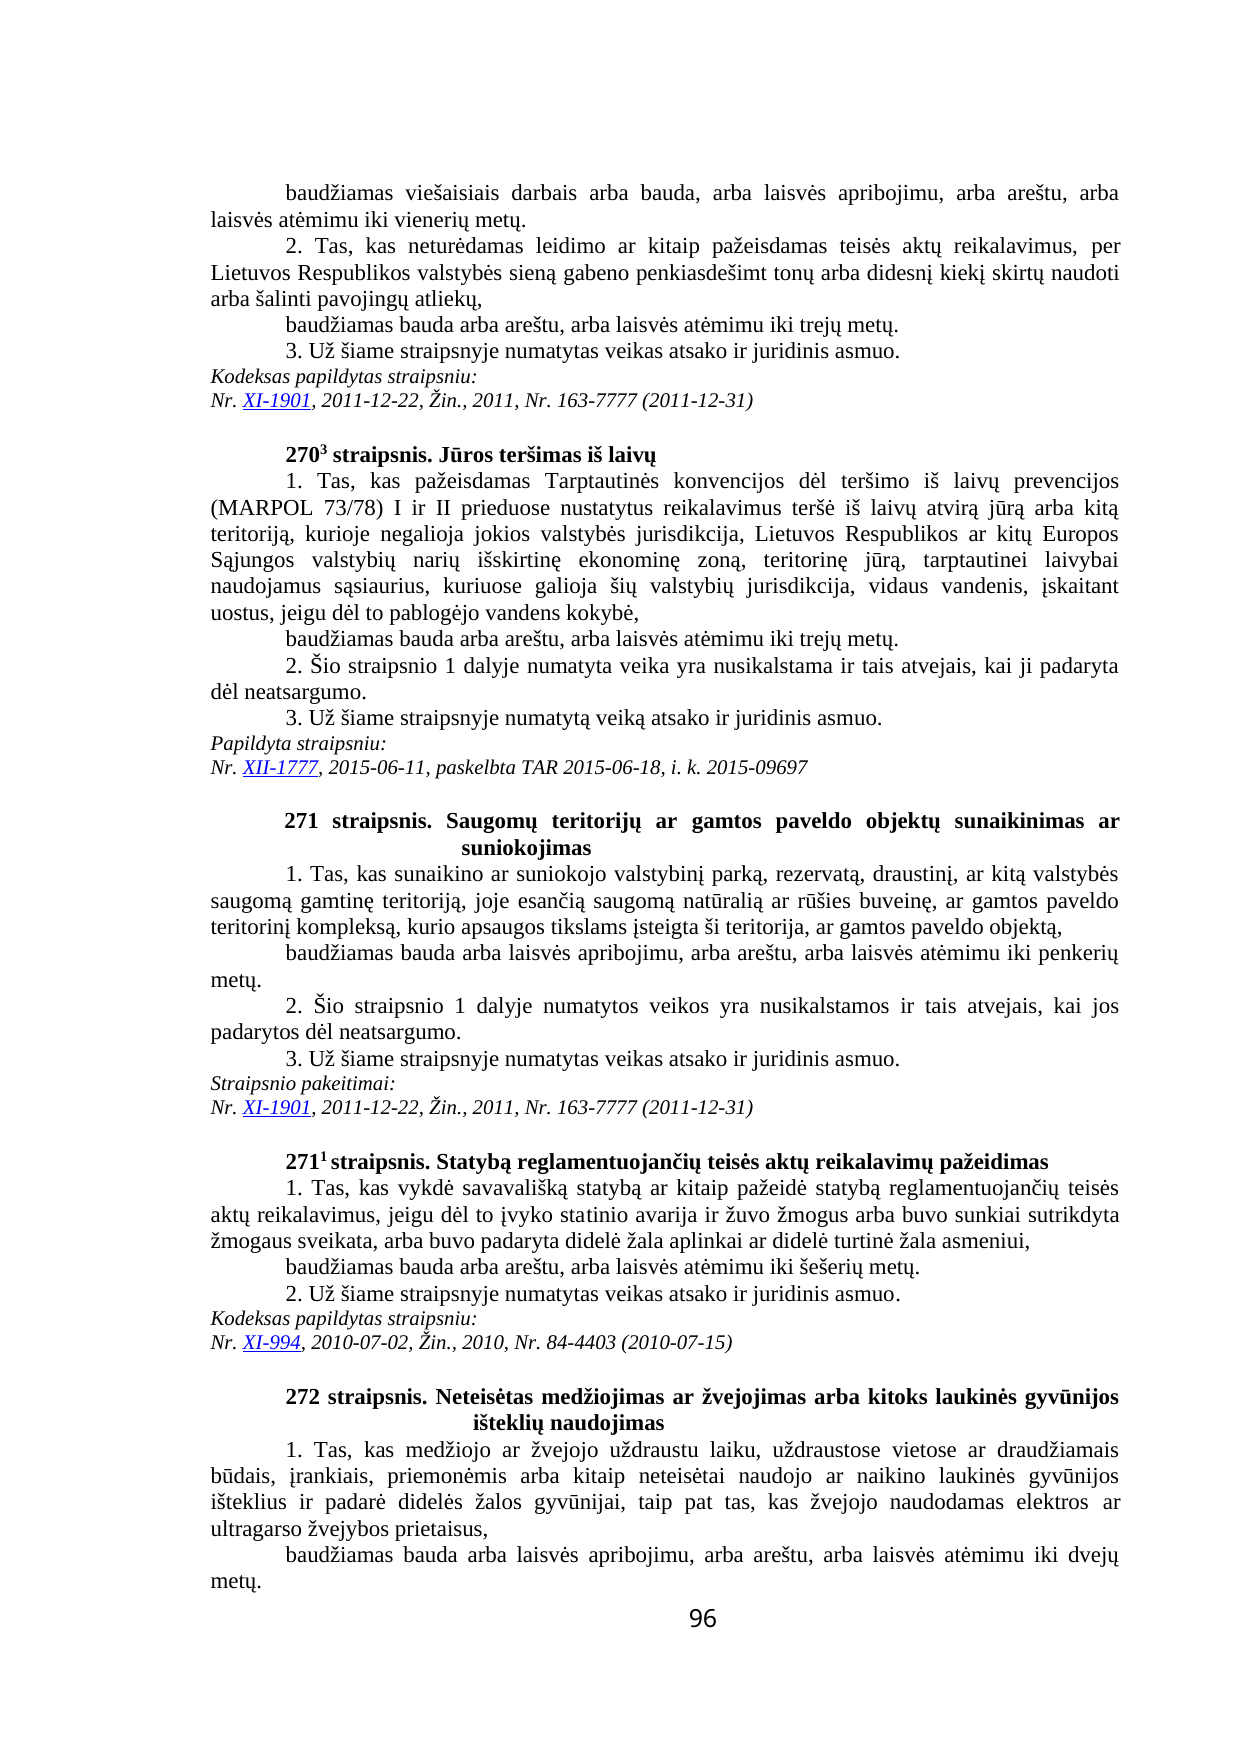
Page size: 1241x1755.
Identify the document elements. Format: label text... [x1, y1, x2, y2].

text 2. Šio straipsnio 1 dalyje numatytos veikos yra nusikalstamos ir tais atvejais, kai jos padarytos dėl neatsargumo. [210, 992, 1120, 1045]
text 3. Už šiame straipsnyje numatytą veiką atsako ir juridinis asmuo. [210, 704, 1120, 731]
text Kodeksas papildytas straipsniu: [210, 1306, 1120, 1330]
text 1. Tas, kas vykdė savavališką statybą ar kitaip pažeidė statybą reglamentuojančių teisės aktų reikalavimus, jeigu dėl to įvyko statinio avarija ir žuvo žmogus arba buvo sunkiai sutrikdyta žmogaus sveikata, arba buvo padaryta didelė žala aplinkai ar didelė turtinė žala asmeniui, [210, 1174, 1120, 1253]
text Nr. XII-1777, 2015-06-11, paskelbta TAR 2015-06-18, i. k. 2015-09697 [210, 755, 1120, 779]
text 272 straipsnis. Neteisėtas medžiojimas ar žvejojimas arba kitoks laukinės gyvūnijos išteklių naudojimas [285, 1383, 1120, 1436]
text 3. Už šiame straipsnyje numatytas veikas atsako ir juridinis asmuo. [210, 338, 1120, 364]
text 3. Už šiame straipsnyje numatytas veikas atsako ir juridinis asmuo. [210, 1045, 1120, 1071]
text Nr. XI-994, 2010-07-02, Žin., 2010, Nr. 84-4403 (2010-07-15) [210, 1330, 1120, 1354]
text Nr. XI-1901, 2011-12-22, Žin., 2011, Nr. 163-7777 (2011-12-31) [210, 388, 1120, 412]
text 2. Tas, kas neturėdamas leidimo ar kitaip pažeisdamas teisės aktų reikalavimus, per Lietuvos Respublikos valstybės sieną gabeno penkiasdešimt tonų arba didesnį kiekį skirtų naudoti arba šalinti pavojingų atliekų, [210, 232, 1120, 311]
text 271 straipsnis. Saugomų teritorijų ar gamtos paveldo objektų sunaikinimas ar suniokojimas [284, 808, 1120, 860]
text baudžiamas bauda arba areštu, arba laisvės atėmimu iki šešerių metų. [210, 1253, 1120, 1280]
text 2. Už šiame straipsnyje numatytas veikas atsako ir juridinis asmuo. [210, 1280, 1120, 1306]
text baudžiamas bauda arba laisvės apribojimu, arba areštu, arba laisvės atėmimu iki dvejų metų. [210, 1541, 1120, 1594]
text 2711 straipsnis. Statybą reglamentuojančių teisės aktų reikalavimų pažeidimas [285, 1148, 1120, 1174]
text baudžiamas viešaisiais darbais arba bauda, arba laisvės apribojimu, arba areštu, arba laisvės atėmimu iki vienerių metų. [210, 179, 1120, 232]
text 2703 straipsnis. Jūros teršimas iš laivų [210, 441, 1120, 467]
text Kodeksas papildytas straipsniu: [210, 364, 1120, 388]
text baudžiamas bauda arba laisvės apribojimu, arba areštu, arba laisvės atėmimu iki penkerių metų. [210, 939, 1120, 992]
text Straipsnio pakeitimai: [210, 1071, 1120, 1095]
text 1. Tas, kas medžiojo ar žvejojo uždraustu laiku, uždraustose vietose ar draudžiamais būdais, įrankiais, priemonėmis arba kitaip neteisėtai naudojo ar naikino laukinės gyvūnijos išteklius ir padarė didelės žalos gyvūnijai, taip pat tas, kas žvejojo naudodamas elektros ar ultragarso žvejybos prietaisus, [210, 1436, 1120, 1541]
text 1. Tas, kas pažeisdamas Tarptautinės konvencijos dėl teršimo iš laivų prevencijos (MARPOL 73/78) I ir II prieduose nustatytus reikalavimus teršė iš laivų atvirą jūrą arba kitą teritoriją, kurioje negalioja jokios valstybės jurisdikcija, Lietuvos Respublikos ar kitų Europos Sąjungos valstybių narių išskirtinę ekonominę zoną, teritorinę jūrą, tarptautinei laivybai naudojamus sąsiaurius, kuriuose galioja šių valstybių jurisdikcija, vidaus vandenis, įskaitant uostus, jeigu dėl to pablogėjo vandens kokybė, [210, 467, 1120, 625]
text 2. Šio straipsnio 1 dalyje numatyta veika yra nusikalstama ir tais atvejais, kai ji padaryta dėl neatsargumo. [210, 652, 1120, 704]
text Papildyta straipsniu: [210, 731, 1120, 755]
text Nr. XI-1901, 2011-12-22, Žin., 2011, Nr. 163-7777 (2011-12-31) [210, 1095, 1120, 1119]
text 1. Tas, kas sunaikino ar suniokojo valstybinį parką, rezervatą, draustinį, ar kitą valstybės saugomą gamtinę teritoriją, joje esančią saugomą natūralią ar rūšies buveinę, ar gamtos paveldo teritorinį kompleksą, kurio apsaugos tikslams įsteigta ši teritorija, ar gamtos paveldo objektą, [210, 860, 1120, 939]
text baudžiamas bauda arba areštu, arba laisvės atėmimu iki trejų metų. [210, 625, 1120, 652]
text baudžiamas bauda arba areštu, arba laisvės atėmimu iki trejų metų. [210, 311, 1120, 338]
